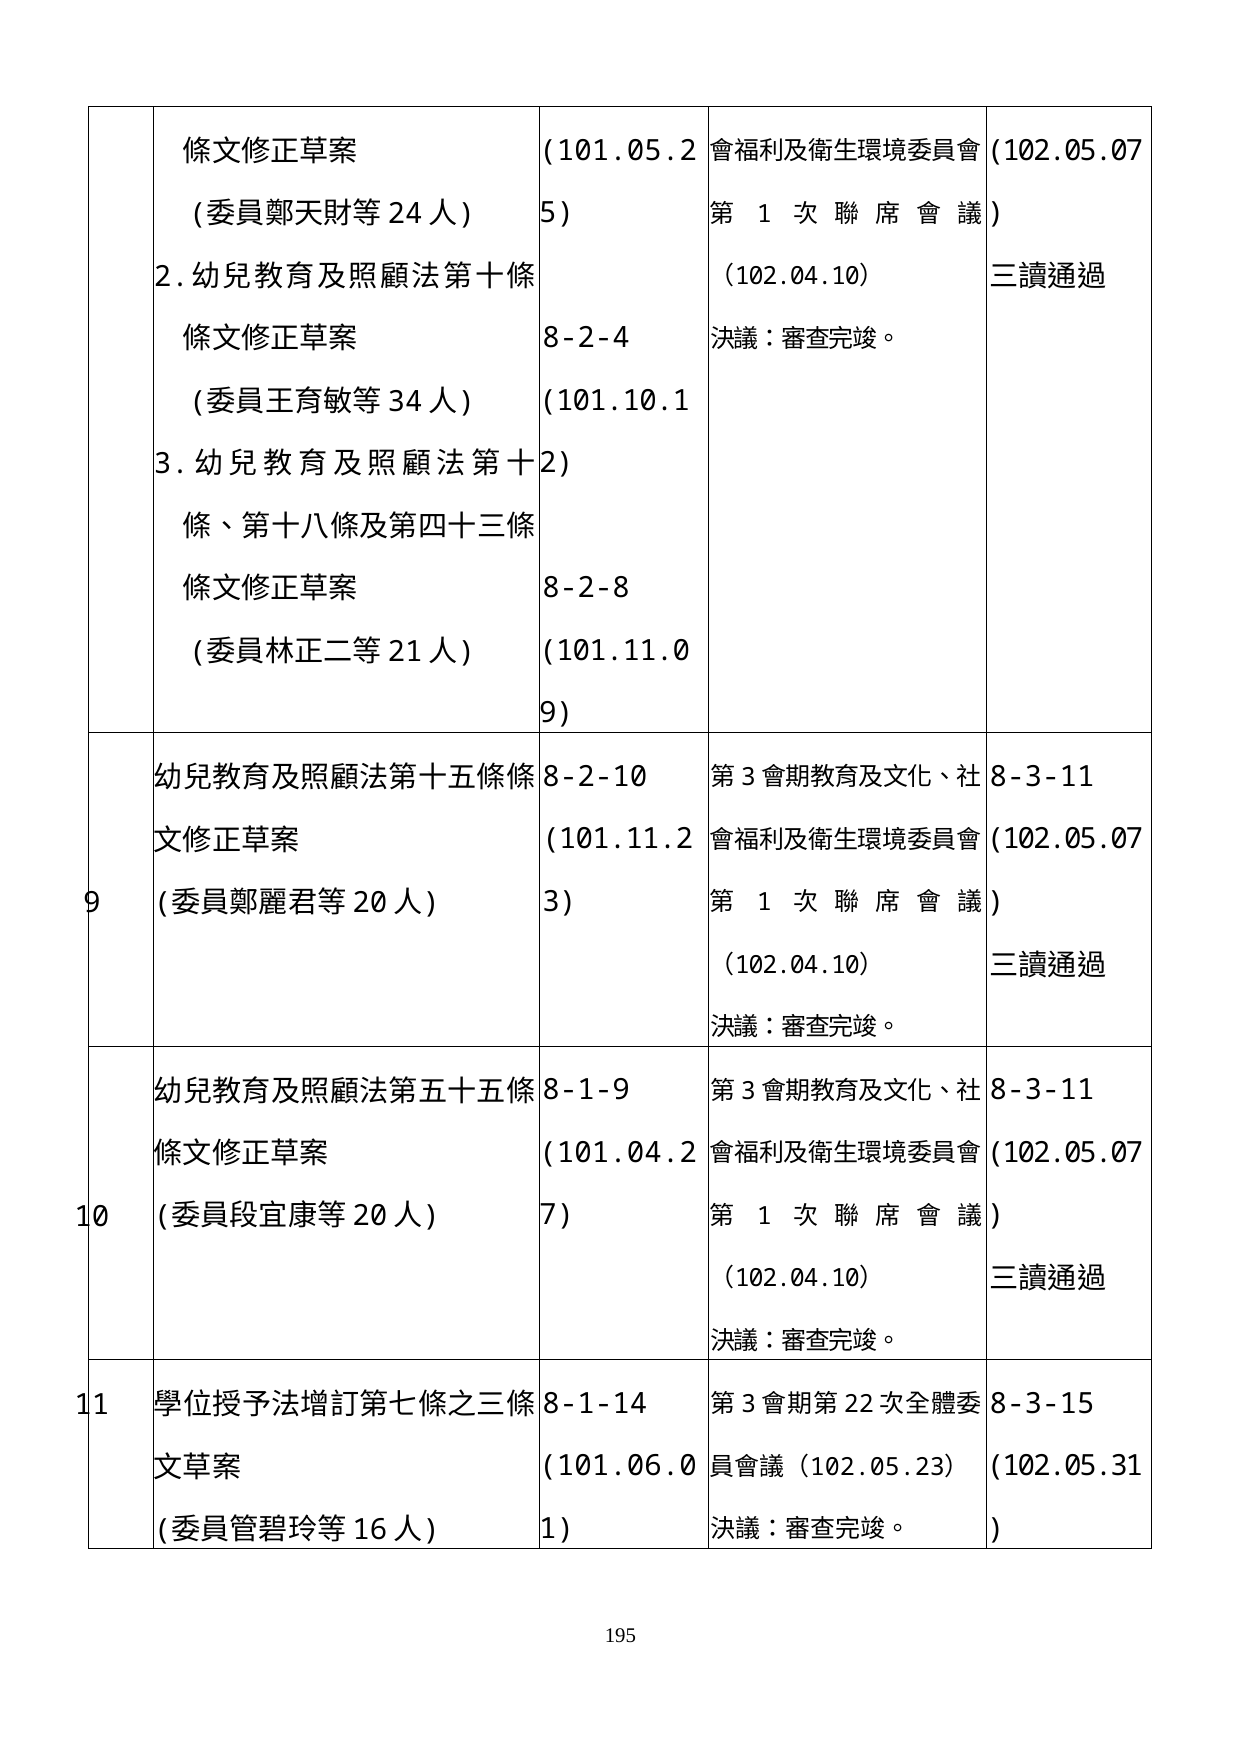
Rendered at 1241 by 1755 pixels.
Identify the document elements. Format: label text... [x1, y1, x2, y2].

table_cell [89, 733, 153, 1046]
table_cell (102.05.07) 三讀通過 [987, 107, 1151, 732]
table_cell 8-3-11 (102.05.07) 三讀通過 [987, 733, 1151, 1046]
table_cell [89, 903, 96, 910]
table_cell 會福利及衛生環境委員會第1次聯席會議（102.04.10） 決議：審查完竣。 [709, 107, 986, 732]
table_cell 8-1-9 (101.04.27) [540, 1047, 708, 1359]
table_cell 8-3-15 (102.05.31) [987, 1360, 1151, 1548]
table_cell [89, 1360, 153, 1548]
table_cell 8-2-10 (101.11.23) [540, 733, 708, 1046]
table_cell 第3會期教育及文化、社會福利及衛生環境委員會第1次聯席會議（102.04.10） 決議：審查完竣。 [709, 1047, 986, 1359]
table_cell 幼兒教育及照顧法第五十五條條文修正草案 (委員段宜康等20人) [154, 1047, 539, 1359]
table_cell 幼兒教育及照顧法第十五條條文修正草案 (委員鄭麗君等20人) [154, 733, 539, 1046]
table_cell [89, 893, 96, 902]
table_cell 8-3-11 (102.05.07) 三讀通過 [987, 1047, 1151, 1359]
table_cell 學位授予法增訂第七條之三條文草案 (委員管碧玲等16人) [154, 1360, 539, 1548]
table_cell [89, 1047, 153, 1359]
table_cell 第3會期第22次全體委員會議（102.05.23） 決議：審查完竣。 [709, 1360, 986, 1548]
table_cell 第3會期教育及文化、社會福利及衛生環境委員會第1次聯席會議（102.04.10） 決議：審查完竣。 [709, 733, 986, 1046]
table_cell [89, 107, 153, 732]
table_cell 條文修正草案 (委員鄭天財等24人) 2.幼兒教育及照顧法第十條條文修正草案 (委員王育敏等34人) 3.幼兒教育及照顧法第十條、第十八條及第四十三條條文修正草案 (委員林正二等21人) [154, 107, 539, 732]
table_cell (101.05.25) 8-2-4 (101.10.12) 8-2-8 (101.11.09) [540, 107, 708, 732]
table_cell 8-1-14 (101.06.01) [540, 1360, 708, 1548]
